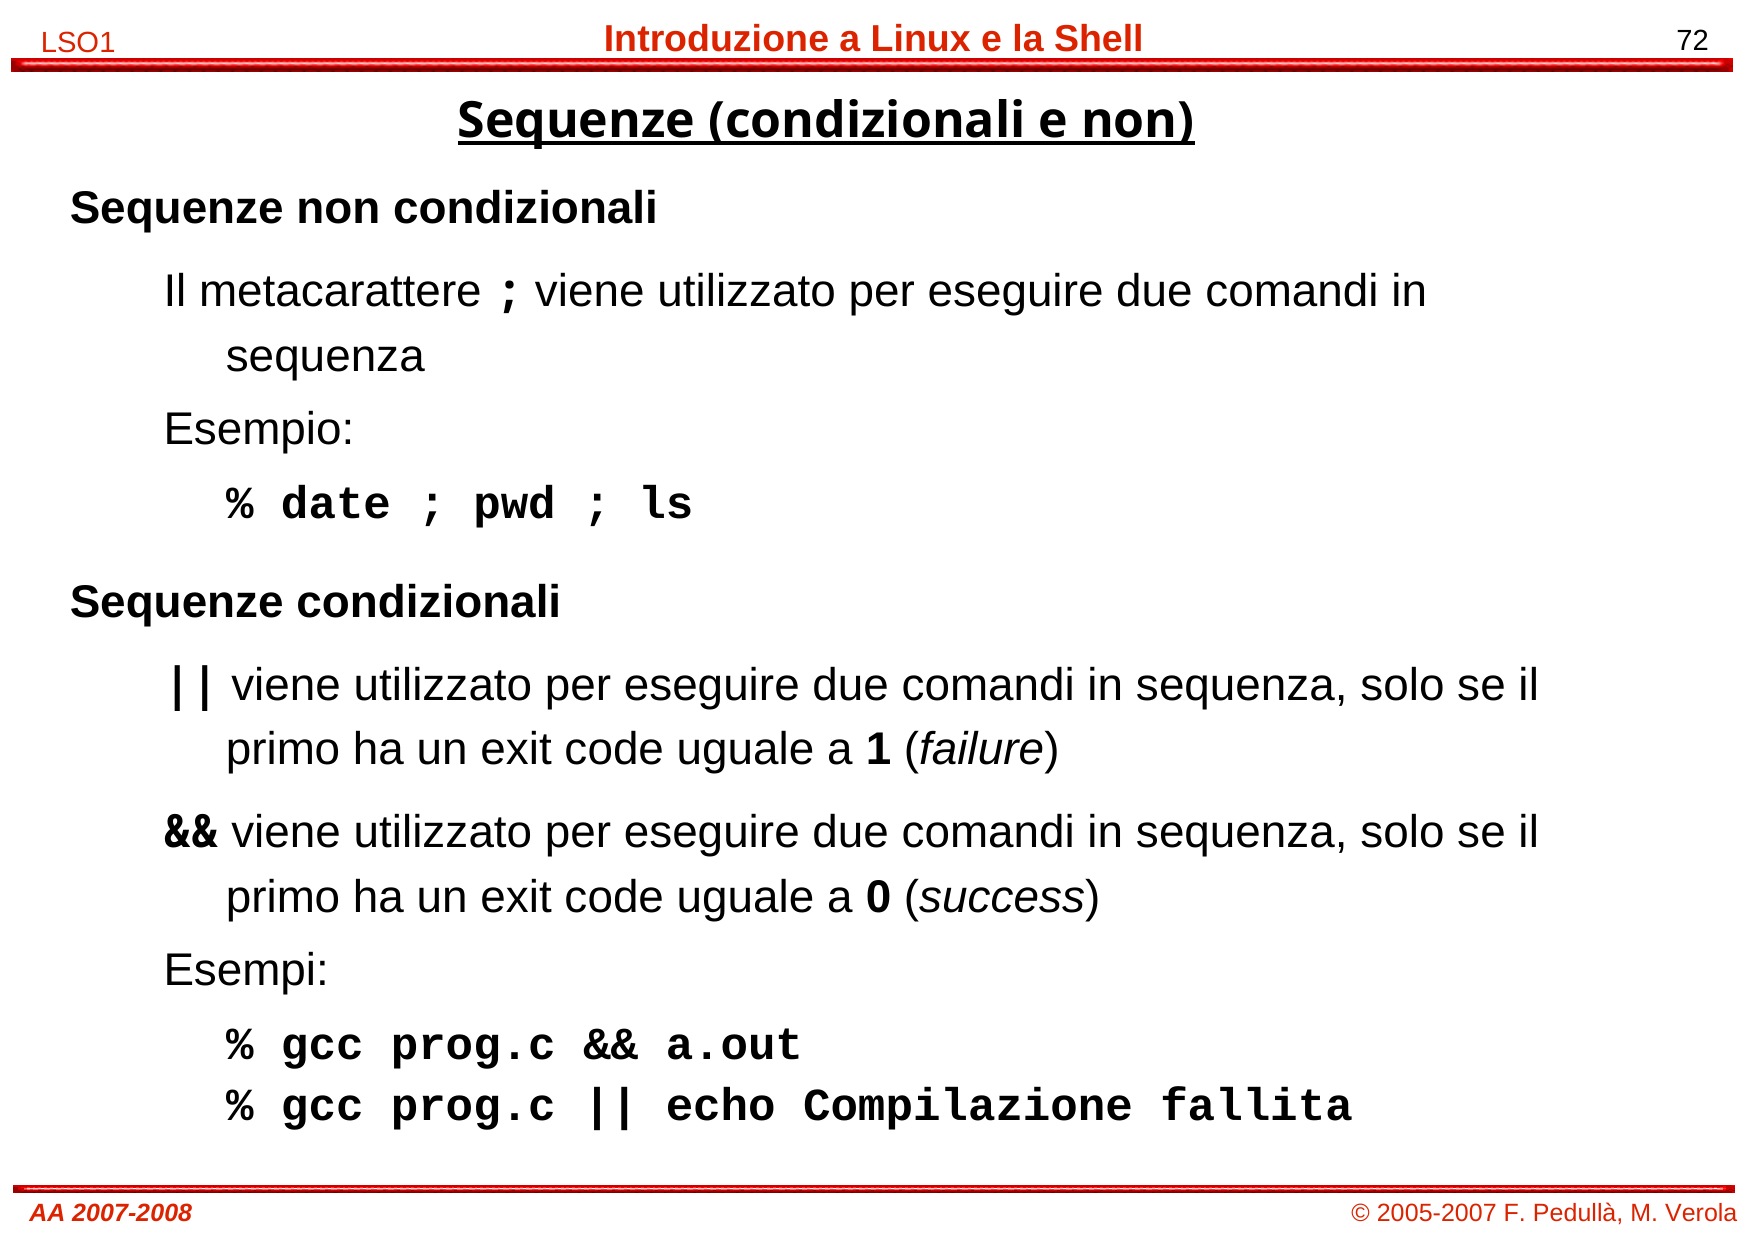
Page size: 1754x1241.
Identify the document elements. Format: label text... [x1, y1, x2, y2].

title Sequenze (condizionali e non) [412, 72, 1241, 168]
picture [13, 1185, 1735, 1193]
list Sequenze non condizionali Il metacarattere ; viene utilizzato per eseguire due comandi in sequenza Esempio: % date ; pwd ; ls Sequenze condizionali || viene utilizzato per eseguire due comandi in sequenza, solo se il primo ha un exit code uguale a 1 (failure) && viene utilizzato per eseguire due comandi in sequenza, solo se il primo ha un exit code uguale a 0 (success) Esempi: % gcc prog.c && a.out % gcc prog.c || echo Compilazione fallita [55, 171, 1599, 1179]
picture [11, 58, 1733, 72]
